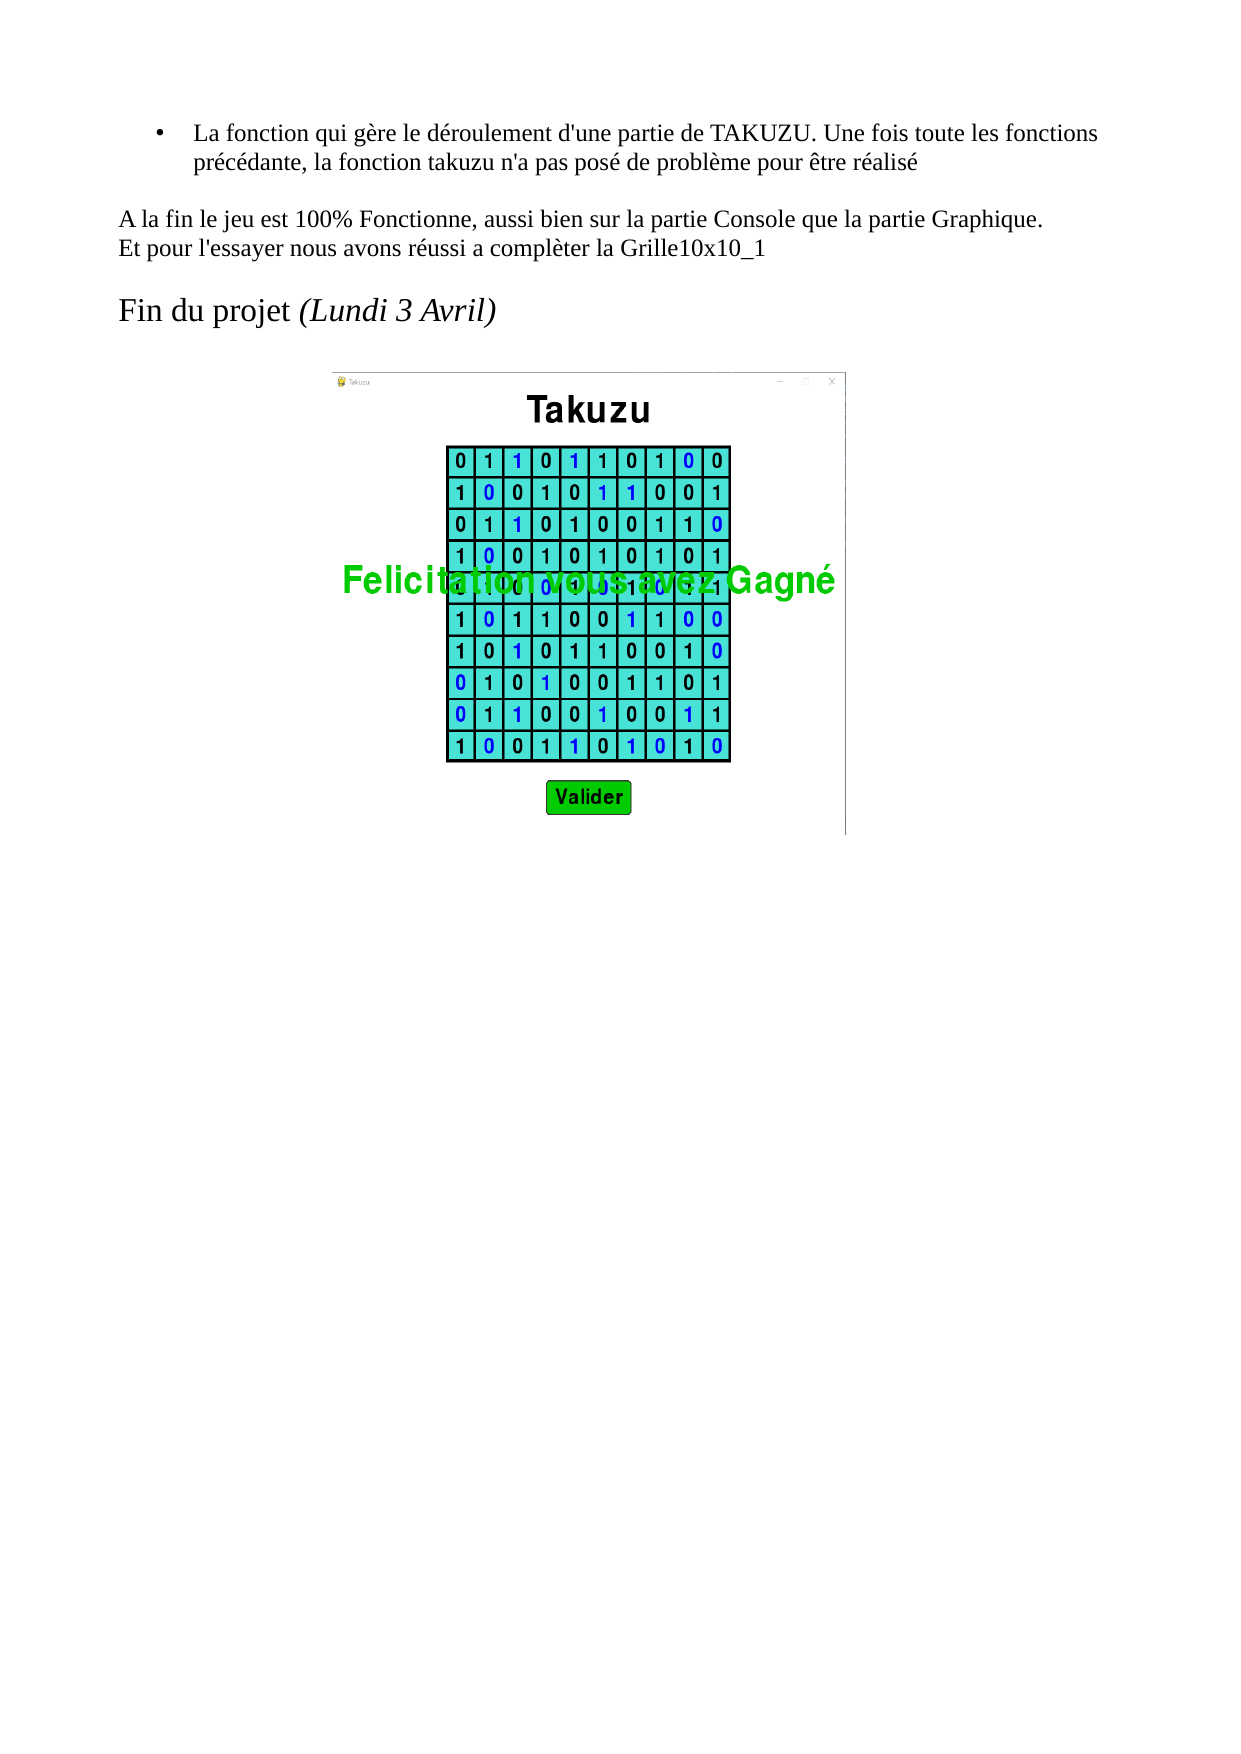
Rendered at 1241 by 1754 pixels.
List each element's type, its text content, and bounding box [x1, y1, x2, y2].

text Fin du projet (Lundi 3 Avril) [118, 291, 1122, 329]
picture [332, 372, 846, 835]
list La fonction qui gère le déroulement d'une partie de TAKUZU. Une fois toute les fonctions précédante, la fonction takuzu n'a pas posé de problème pour être réalisé [156, 118, 1122, 176]
text A la fin le jeu est 100% Fonctionne, aussi bien sur la partie Console que la partie Graphique. Et pour l'essayer nous avons réussi a complèter la Grille10x10_1 [118, 204, 1122, 262]
